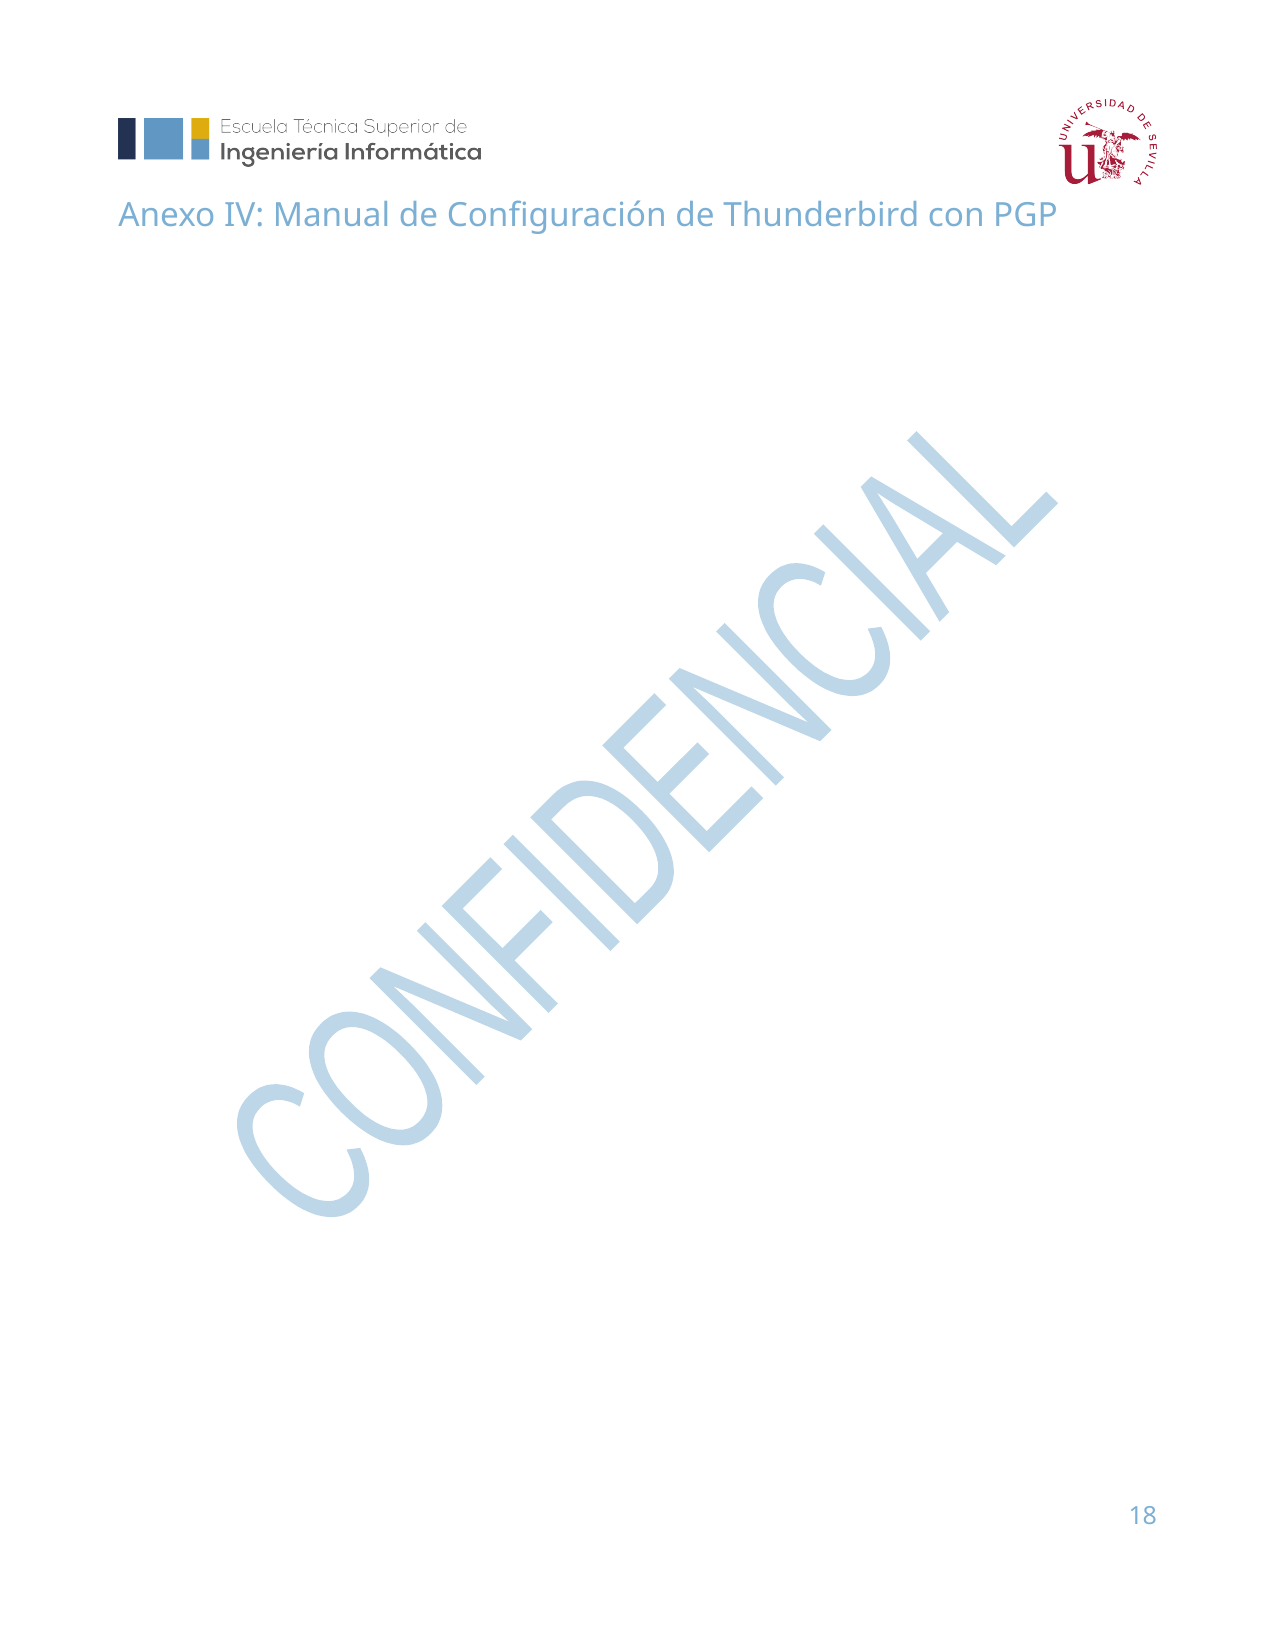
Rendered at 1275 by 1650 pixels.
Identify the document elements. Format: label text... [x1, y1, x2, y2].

picture [1058, 99, 1157, 185]
subtitle Anexo IV: Manual de Configuración de Thunderbird con PGP [118, 191, 1157, 237]
picture [118, 118, 481, 167]
